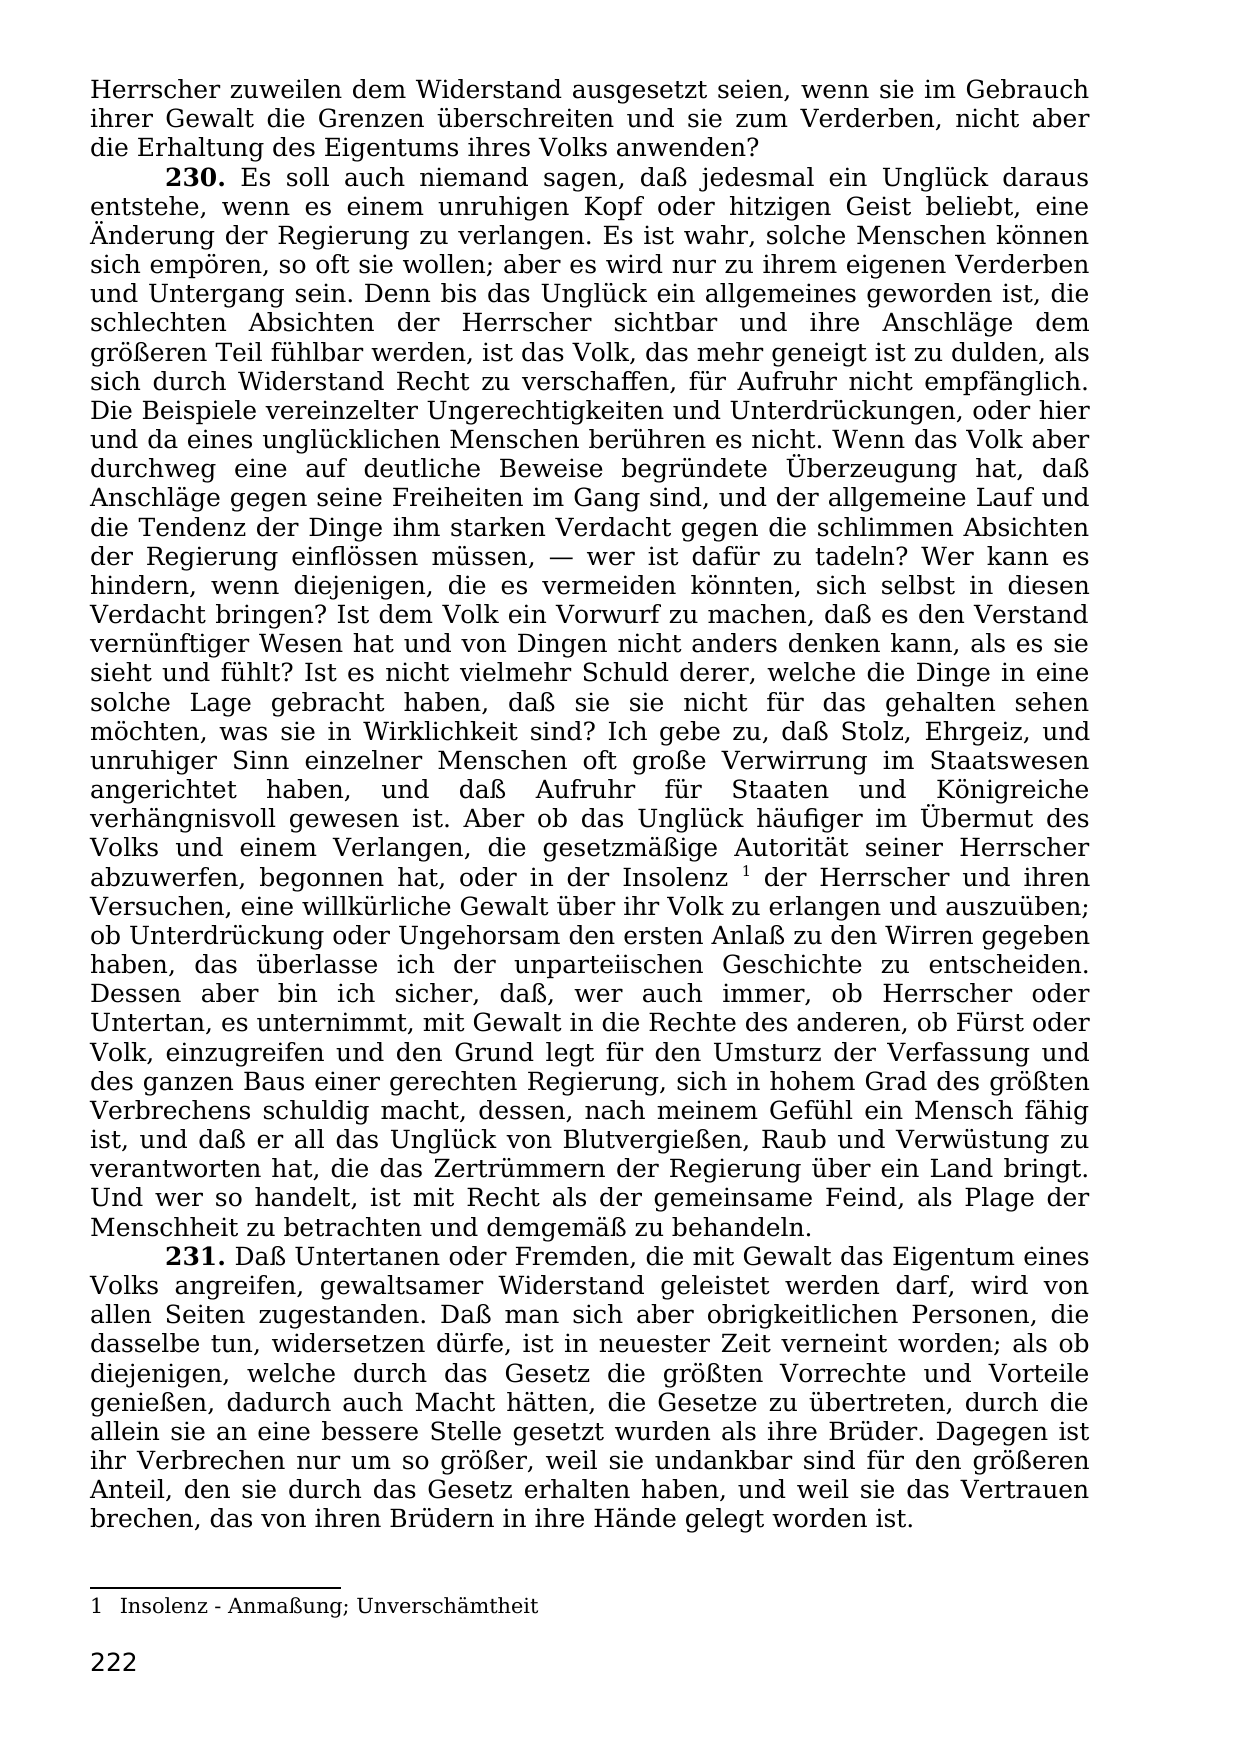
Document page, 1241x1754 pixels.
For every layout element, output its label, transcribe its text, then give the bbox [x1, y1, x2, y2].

text 230. Es soll auch niemand sagen, daß jedesmal ein Unglück daraus entstehe, wenn es einem unruhigen Kopf oder hitzigen Geist beliebt, eine Änderung der Regierung zu verlangen. Es ist wahr, solche Menschen können sich empören, so oft sie wollen; aber es wird nur zu ihrem eigenen Verderben und Untergang sein. Denn bis das Unglück ein allgemeines geworden ist, die schlechten Absichten der Herrscher sichtbar und ihre Anschläge dem größeren Teil fühlbar werden, ist das Volk, das mehr geneigt ist zu dulden, als sich durch Widerstand Recht zu verschaffen, für Aufruhr nicht empfänglich. Die Beispiele vereinzelter Ungerechtigkeiten und Unterdrückungen, oder hier und da eines unglücklichen Menschen berühren es nicht. Wenn das Volk aber durchweg eine auf deutliche Beweise begründete Überzeugung hat, daß Anschläge gegen seine Freiheiten im Gang sind, und der allgemeine Lauf und die Tendenz der Dinge ihm starken Verdacht gegen die schlimmen Absichten der Regierung einflössen müssen, — wer ist dafür zu tadeln? Wer kann es hindern, wenn diejenigen, die es vermeiden könnten, sich selbst in diesen Verdacht bringen? Ist dem Volk ein Vorwurf zu machen, daß es den Verstand vernünftiger Wesen hat und von Dingen nicht anders denken kann, als es sie sieht und fühlt? Ist es nicht vielmehr Schuld derer, welche die Dinge in eine solche Lage gebracht haben, daß sie sie nicht für das gehalten sehen möchten, was sie in Wirklichkeit sind? Ich gebe zu, daß Stolz, Ehrgeiz, und unruhiger Sinn einzelner Menschen oft große Verwirrung im Staatswesen angerichtet haben, und daß Aufruhr für Staaten und Königreiche verhängnisvoll gewesen ist. Aber ob das Unglück häufiger im Übermut des Volks und einem Verlangen, die gesetzmäßige Autorität seiner Herrscher abzuwerfen, begonnen hat, oder in der Insolenz der Herrscher und ihren Versuchen, eine willkürliche Gewalt über ihr Volk zu erlangen und auszuüben; ob Unterdrückung oder Ungehorsam den ersten Anlaß zu den Wirren gegeben haben, das überlasse ich der unparteiischen Geschichte zu entscheiden. Dessen aber bin ich sicher, daß, wer auch immer, ob Herrscher oder Untertan, es unternimmt, mit Gewalt in die Rechte des anderen, ob Fürst oder Volk, einzugreifen und den Grund legt für den Umsturz der Verfassung und des ganzen Baus einer gerechten Regierung, sich in hohem Grad des größten Verbrechens schuldig macht, dessen, nach meinem Gefühl ein Mensch fähig ist, und daß er all das Unglück von Blutvergießen, Raub und Verwüstung zu verantworten hat, die das Zertrümmern der Regierung über ein Land bringt. Und wer so handelt, ist mit Recht als der gemeinsame Feind, als Plage der Menschheit zu betrachten und demgemäß zu behandeln. [90, 162, 1091, 1242]
text Herrscher zuweilen dem Widerstand ausgesetzt seien, wenn sie im Gebrauch ihrer Gewalt die Grenzen überschreiten und sie zum Verderben, nicht aber die Erhaltung des Eigentums ihres Volks anwenden? [90, 75, 1091, 162]
text 231. Daß Untertanen oder Fremden, die mit Gewalt das Eigentum eines Volks angreifen, gewaltsamer Widerstand geleistet werden darf, wird von allen Seiten zugestanden. Daß man sich aber obrigkeitlichen Personen, die dasselbe tun, widersetzen dürfe, ist in neuester Zeit verneint worden; als ob diejenigen, welche durch das Gesetz die größten Vorrechte und Vorteile genießen, dadurch auch Macht hätten, die Gesetze zu übertreten, durch die allein sie an eine bessere Stelle gesetzt wurden als ihre Brüder. Dagegen ist ihr Verbrechen nur um so größer, weil sie undankbar sind für den größeren Anteil, den sie durch das Gesetz erhalten haben, und weil sie das Vertrauen brechen, das von ihren Brüdern in ihre Hände gelegt worden ist. [90, 1242, 1091, 1534]
text Insolenz - Anmaßung; Unverschämtheit [90, 1594, 1091, 1618]
